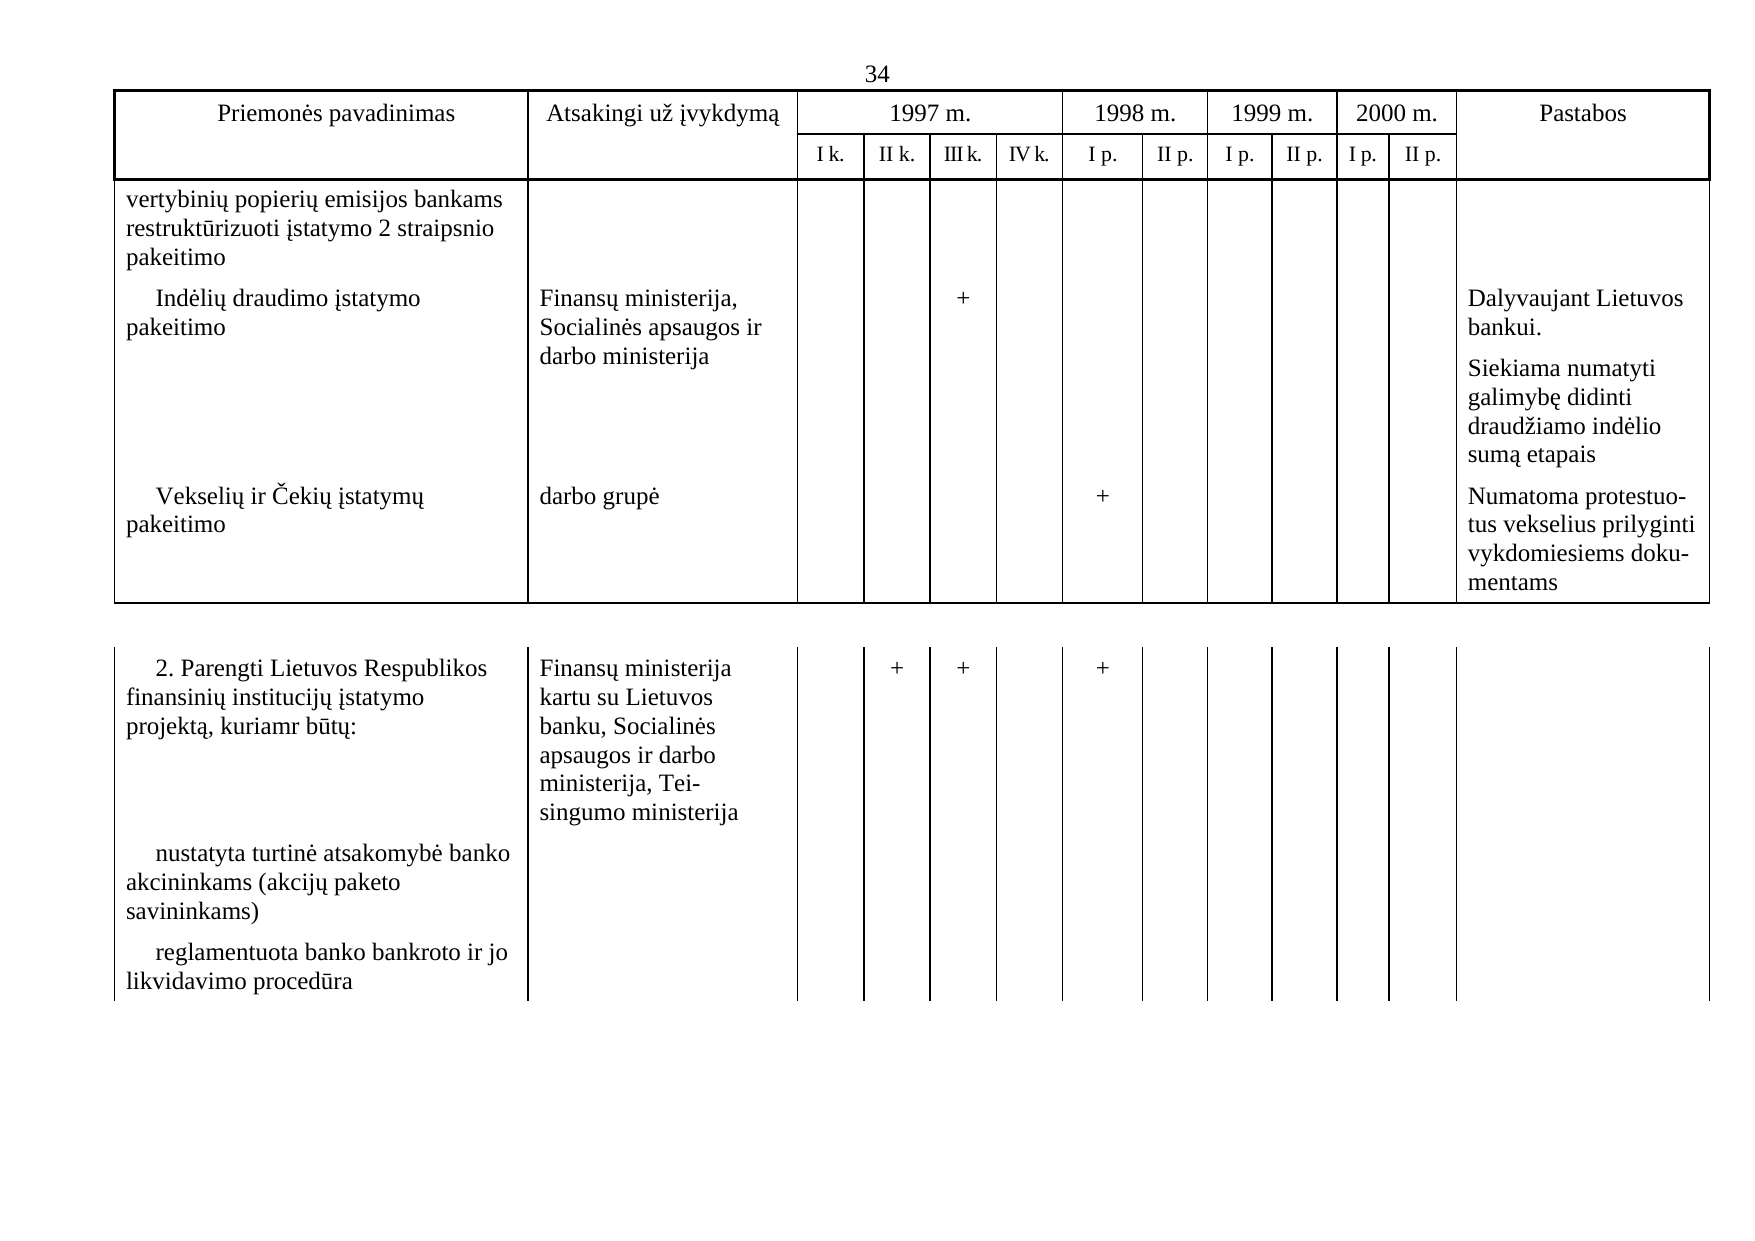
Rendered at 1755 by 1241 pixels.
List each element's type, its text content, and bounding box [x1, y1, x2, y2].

table_cell [798, 931, 863, 1001]
table_cell [528, 604, 797, 647]
table_cell [865, 475, 929, 602]
table_cell [1208, 832, 1271, 931]
table_cell [1207, 604, 1272, 647]
table_cell [996, 604, 1063, 647]
table_cell [1390, 277, 1456, 474]
table_cell [1063, 604, 1143, 647]
table_cell [930, 604, 996, 647]
table_cell [1337, 604, 1389, 647]
table_cell [1273, 277, 1336, 474]
table_cell [1063, 277, 1142, 474]
table_cell darbo grupė [529, 475, 797, 602]
table_cell [1143, 832, 1207, 931]
table_cell [1273, 931, 1336, 1001]
table_cell II p. [1390, 135, 1456, 178]
table_cell [798, 832, 863, 931]
table_cell [865, 277, 929, 474]
table_cell [1143, 475, 1207, 602]
table_cell [1208, 931, 1271, 1001]
table_cell [529, 931, 797, 1001]
table_cell [1143, 604, 1207, 647]
table_cell [1063, 832, 1142, 931]
table_cell [797, 604, 864, 647]
table_cell [1457, 647, 1709, 832]
table_cell [1390, 475, 1456, 602]
table_cell reglamentuota banko bankroto ir jo likvidavimo procedūra [115, 931, 527, 1001]
table_cell [1208, 475, 1271, 602]
table_cell [1273, 181, 1336, 277]
table_cell [997, 181, 1062, 277]
table_cell [1143, 647, 1207, 832]
table_cell vertybinių popierių emisijos bankams restruktūrizuoti įstatymo 2 straipsnio pakeitimo [115, 181, 527, 277]
table_cell I p. [1338, 135, 1388, 178]
table_cell [1208, 277, 1271, 474]
table_cell [529, 181, 797, 277]
table_cell [931, 931, 996, 1001]
table_cell [997, 931, 1062, 1001]
table_cell [1143, 931, 1207, 1001]
table_cell [865, 832, 929, 931]
table_cell Indėlių draudimo įstatymo pakeitimo [115, 277, 527, 474]
table_cell [1390, 181, 1456, 277]
table_cell Vekselių ir Čekių įstatymų pakeitimo [115, 475, 527, 602]
table_cell [1338, 647, 1388, 832]
table_cell + [865, 647, 929, 832]
table_cell [116, 133, 527, 178]
table_cell I p. [1063, 135, 1142, 178]
table_cell [865, 181, 929, 277]
table_header Priemonės pavadinimas [116, 92, 527, 133]
table_cell [1338, 475, 1388, 602]
table_cell [1273, 647, 1336, 832]
table_cell [1390, 647, 1456, 832]
table_cell I k. [798, 135, 863, 178]
table_cell [1143, 277, 1207, 474]
table_cell [997, 647, 1062, 832]
table_cell [931, 181, 996, 277]
table_cell [798, 647, 863, 832]
table_cell [1063, 181, 1142, 277]
table_header 1999 m. [1208, 92, 1336, 133]
table_cell [1272, 604, 1337, 647]
table_cell 2. Parengti Lietuvos Respublikos finansinių institucijų įstatymo projektą, kuriamr būtų: [115, 647, 527, 832]
table_cell [1208, 181, 1271, 277]
table_cell [864, 604, 930, 647]
table_cell I p. [1208, 135, 1271, 178]
table_cell + [1063, 475, 1142, 602]
table_cell Finansų ministerija kartu su Lietuvos banku, Socialinės apsaugos ir darbo ministerija, Tei-singumo ministerija [529, 647, 797, 832]
table_cell [1457, 133, 1708, 178]
table_cell [1457, 181, 1709, 277]
table_cell [1063, 931, 1142, 1001]
table_cell [1338, 931, 1388, 1001]
table_cell [798, 277, 863, 474]
table_cell Finansų ministerija, Socialinės apsaugos ir darbo ministerija [529, 277, 797, 474]
table_cell [798, 475, 863, 602]
table_cell IV k. [997, 135, 1062, 178]
table_cell + [1063, 647, 1142, 832]
table_cell nustatyta turtinė atsakomybė banko akcininkams (akcijų paketo savininkams) [115, 832, 527, 931]
table_header 1998 m. [1063, 92, 1207, 133]
table_cell [997, 277, 1062, 474]
table_cell + [931, 277, 996, 474]
table_header 2000 m. [1338, 92, 1456, 133]
table_cell [997, 832, 1062, 931]
table_cell Numatoma protestuo-tus vekselius prilyginti vykdomiesiems doku-mentams [1457, 475, 1709, 602]
table_cell [529, 133, 797, 178]
table_cell [1390, 931, 1456, 1001]
table_cell + [931, 647, 996, 832]
table_cell Dalyvaujant Lietuvos bankui. Siekiama numatyti galimybę didinti draudžiamo indėlio sumą etapais [1457, 277, 1709, 474]
table_cell [1273, 475, 1336, 602]
table_cell [1338, 181, 1388, 277]
table_cell [529, 832, 797, 931]
table_cell [931, 475, 996, 602]
table_cell [1208, 647, 1271, 832]
table_cell [1338, 832, 1388, 931]
table_cell [1390, 832, 1456, 931]
table_cell [1389, 604, 1456, 647]
table_cell [997, 475, 1062, 602]
table_header 1997 m. [798, 92, 1062, 133]
table_cell [931, 832, 996, 931]
table_cell II p. [1143, 135, 1207, 178]
table_cell [1457, 931, 1709, 1001]
table_cell [865, 931, 929, 1001]
table_cell [115, 604, 528, 647]
table_cell [1338, 277, 1388, 474]
table_cell [1456, 604, 1709, 647]
table_cell [1143, 181, 1207, 277]
table_cell [798, 181, 863, 277]
table_cell II k. [865, 135, 929, 178]
table_header Pastabos [1457, 92, 1708, 133]
table_cell II p. [1273, 135, 1336, 178]
table_header Atsakingi už įvykdymą [529, 92, 797, 133]
table_cell III k. [931, 135, 996, 178]
table_cell [1273, 832, 1336, 931]
table_cell [1457, 832, 1709, 931]
